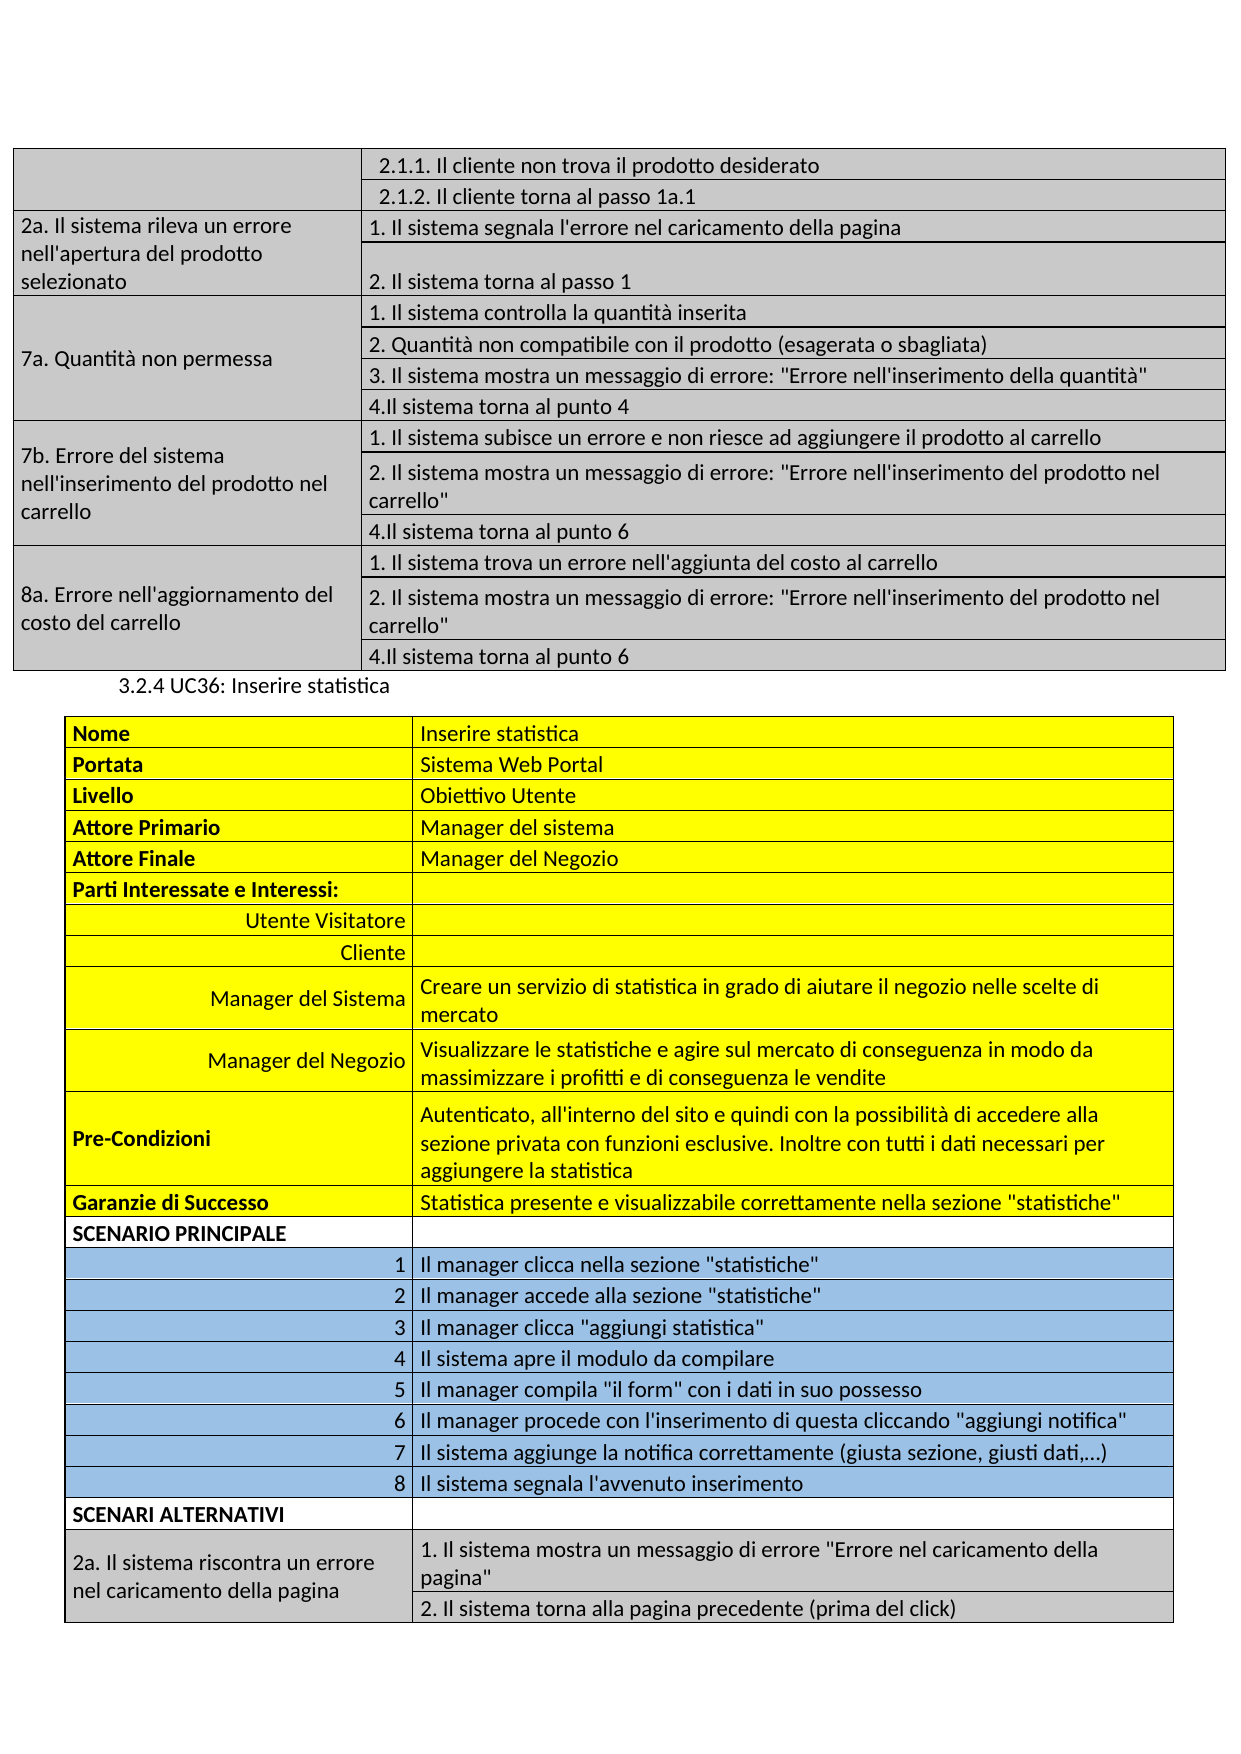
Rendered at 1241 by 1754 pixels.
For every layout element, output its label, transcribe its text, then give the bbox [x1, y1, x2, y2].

table_cell 1. Il sistema segnala l'errore nel caricamento della pagina [362, 211, 1225, 241]
table_cell 2. Il sistema mostra un messaggio di errore: "Errore nell'inserimento del prodotto nel carrello" [362, 578, 1225, 639]
table_cell 4.Il sistema torna al punto 6 [362, 515, 1225, 545]
table_cell 2.1.2. Il cliente torna al passo 1a.1 [362, 180, 1225, 210]
table_cell Manager del Sistema [66, 967, 412, 1028]
table_cell [413, 905, 1173, 935]
table_cell 1. Il sistema controlla la quantità inserita [362, 296, 1225, 326]
table_cell Visualizzare le statistiche e agire sul mercato di conseguenza in modo da massimizzare i profitti e di conseguenza le vendite [413, 1030, 1173, 1091]
table_cell Il manager clicca nella sezione "statistiche" [413, 1248, 1173, 1278]
table_cell 7 [66, 1436, 412, 1466]
table_cell 4.Il sistema torna al punto 4 [362, 390, 1225, 420]
table_cell SCENARIO PRINCIPALE [66, 1217, 412, 1247]
table_cell Manager del Negozio [66, 1030, 412, 1091]
table_cell Sistema Web Portal [413, 748, 1173, 778]
table_cell 1. Il sistema mostra un messaggio di errore "Errore nel caricamento della pagina" [413, 1530, 1173, 1591]
table_cell Il manager compila "il form" con i dati in suo possesso [413, 1373, 1173, 1403]
table_cell Pre-Condizioni [66, 1092, 412, 1185]
table_cell 2. Il sistema torna alla pagina precedente (prima del click) [413, 1592, 1173, 1622]
table_header Inserire statistica [413, 717, 1173, 747]
table_cell Manager del Negozio [413, 842, 1173, 872]
table_cell 1. Il sistema subisce un errore e non riesce ad aggiungere il prodotto al carrello [362, 421, 1225, 451]
table_cell Statistica presente e visualizzabile correttamente nella sezione "statistiche" [413, 1186, 1173, 1216]
table_cell Portata [66, 748, 412, 778]
table_cell Autenticato, all'interno del sito e quindi con la possibilità di accedere alla sezione privata con funzioni esclusive. Inoltre con tutti i dati necessari per aggiungere la statistica [413, 1092, 1173, 1185]
table_cell 7a. Quantità non permessa [14, 296, 361, 420]
table_cell Creare un servizio di statistica in grado di aiutare il negozio nelle scelte di mercato [413, 967, 1173, 1028]
table_cell Il sistema apre il modulo da compilare [413, 1342, 1173, 1372]
table_cell 1 [66, 1248, 412, 1278]
table_cell Livello [66, 780, 412, 810]
table_cell 2a. Il sistema riscontra un errore nel caricamento della pagina [66, 1530, 412, 1622]
table_cell 4 [66, 1342, 412, 1372]
table_cell Il manager accede alla sezione "statistiche" [413, 1280, 1173, 1310]
table_cell [413, 873, 1173, 903]
table_header Nome [66, 717, 412, 747]
table_cell Il sistema segnala l'avvenuto inserimento [413, 1467, 1173, 1497]
table_cell 2a. Il sistema rileva un errore nell'apertura del prodotto selezionato [14, 211, 361, 295]
table_cell Cliente [66, 936, 412, 966]
table_cell 2. Il sistema mostra un messaggio di errore: "Errore nell'inserimento del prodotto nel carrello" [362, 453, 1225, 514]
table_cell 2.1.1. Il cliente non trova il prodotto desiderato [362, 149, 1225, 179]
table_cell [413, 1498, 1173, 1528]
table_cell 2 [66, 1280, 412, 1310]
table_cell Attore Primario [66, 811, 412, 841]
table_cell Il manager procede con l'inserimento di questa cliccando "aggiungi notifica" [413, 1405, 1173, 1435]
table_cell Parti Interessate e Interessi: [66, 873, 412, 903]
table_cell Il sistema aggiunge la notifica correttamente (giusta sezione, giusti dati,…) [413, 1436, 1173, 1466]
table_cell 1. Il sistema trova un errore nell'aggiunta del costo al carrello [362, 546, 1225, 576]
table_cell Utente Visitatore [66, 905, 412, 935]
text 3.2.4 UC36: Inserire statistica [118, 671, 1122, 699]
table_cell [413, 1217, 1173, 1247]
table_cell 3. Il sistema mostra un messaggio di errore: "Errore nell'inserimento della quantità" [362, 359, 1225, 389]
table_cell Il manager clicca "aggiungi statistica" [413, 1311, 1173, 1341]
table_cell Manager del sistema [413, 811, 1173, 841]
table_cell 5 [66, 1373, 412, 1403]
table_cell 8 [66, 1467, 412, 1497]
table_cell SCENARI ALTERNATIVI [66, 1498, 412, 1528]
table_cell 7b. Errore del sistema nell'inserimento del prodotto nel carrello [14, 421, 361, 545]
table_cell Garanzie di Successo [66, 1186, 412, 1216]
table_cell 2. Quantità non compatibile con il prodotto (esagerata o sbagliata) [362, 328, 1225, 358]
table_cell 6 [66, 1405, 412, 1435]
table_cell [413, 936, 1173, 966]
table_cell [14, 149, 361, 210]
table_cell 8a. Errore nell'aggiornamento del costo del carrello [14, 546, 361, 670]
table_cell Attore Finale [66, 842, 412, 872]
table_cell Obiettivo Utente [413, 780, 1173, 810]
table_cell 4.Il sistema torna al punto 6 [362, 640, 1225, 670]
table_cell 2. Il sistema torna al passo 1 [362, 243, 1225, 295]
table_cell 3 [66, 1311, 412, 1341]
